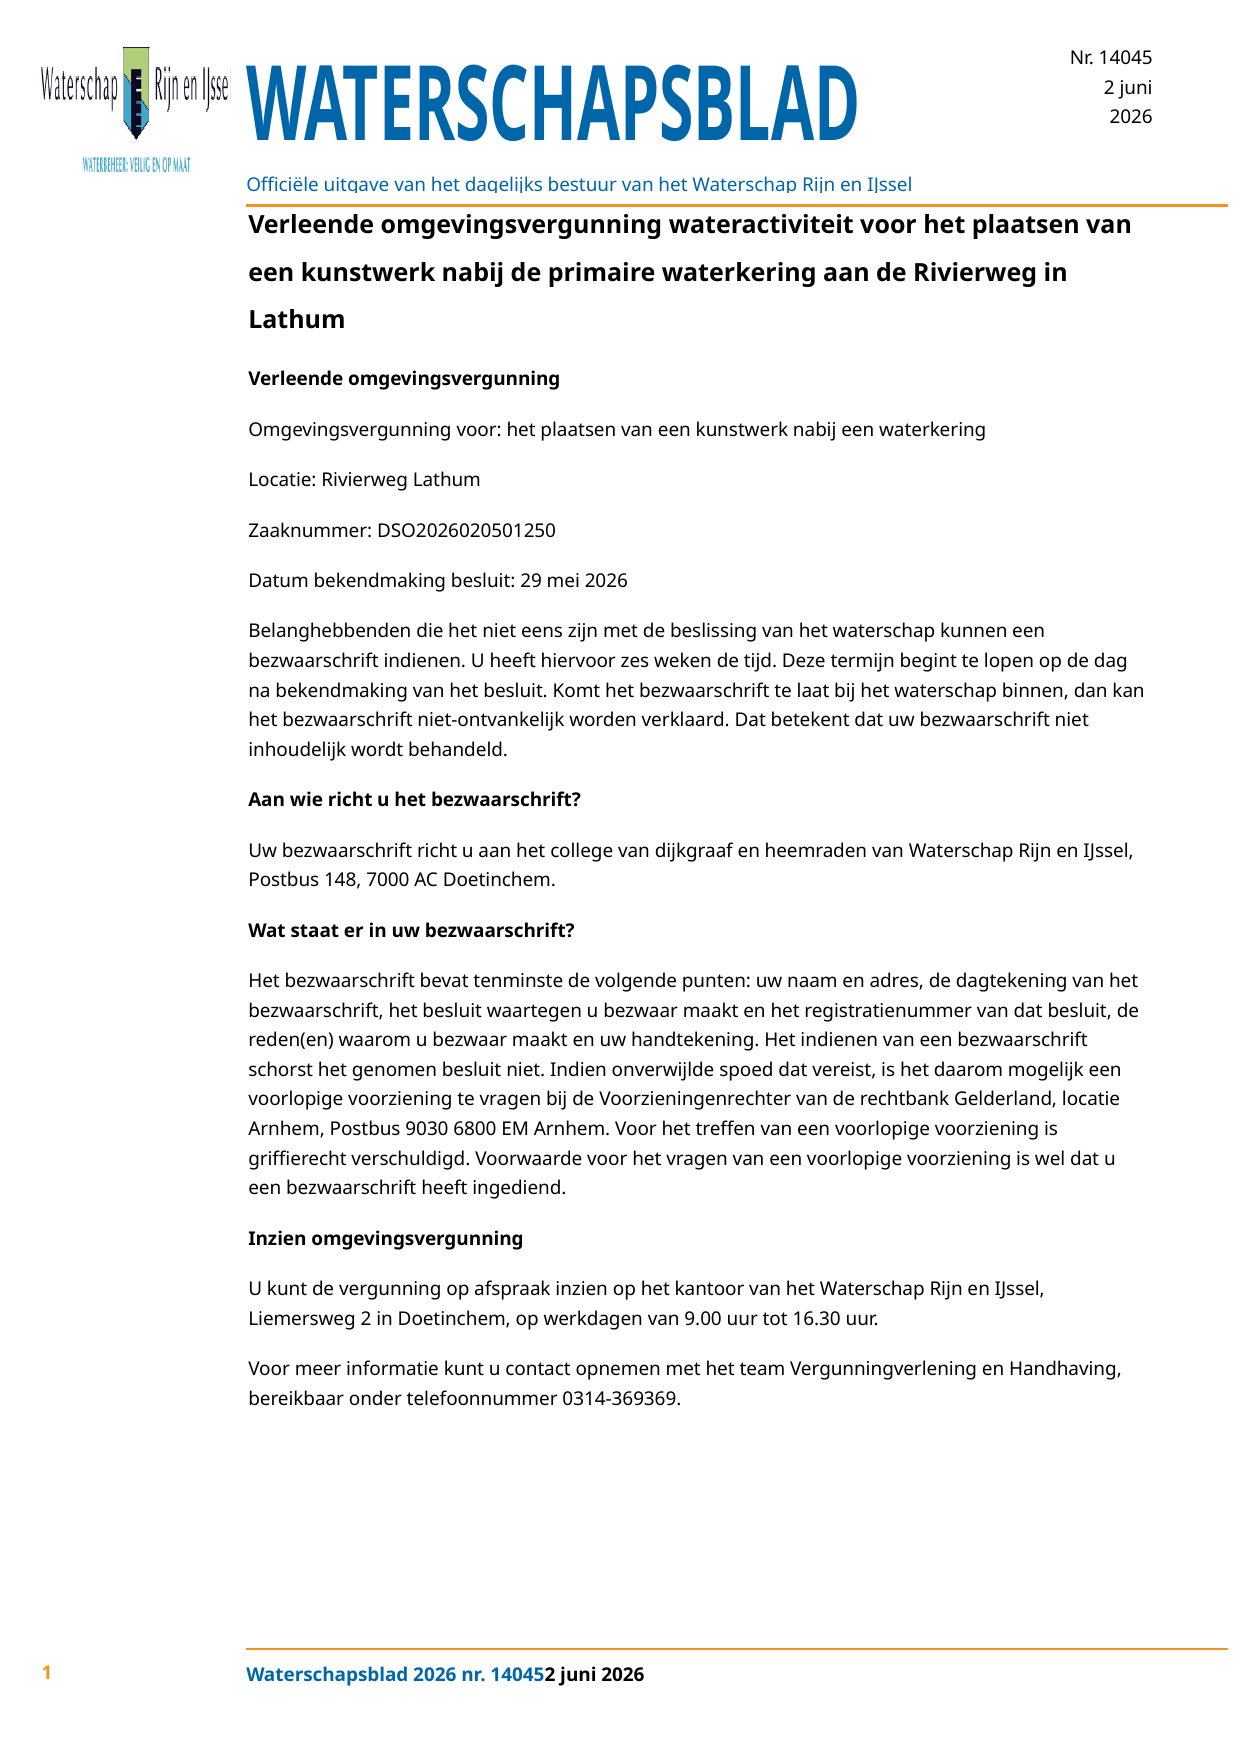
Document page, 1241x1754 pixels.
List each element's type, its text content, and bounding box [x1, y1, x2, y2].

text U kunt de vergunning op afspraak inzien op het kantoor van het Waterschap Rijn en IJssel, Liemersweg 2 in Doetinchem, op werkdagen van 9.00 uur tot 16.30 uur. [248, 1275, 1152, 1330]
text Uw bezwaarschrift richt u aan het college van dijkgraaf en heemraden van Waterschap Rijn en IJssel, Postbus 148, 7000 AC Doetinchem. [248, 837, 1152, 892]
text Aan wie richt u het bezwaarschrift? [248, 786, 1152, 812]
text Verleende omgevingsvergunning [248, 366, 1152, 391]
picture [41, 47, 231, 172]
text Wat staat er in uw bezwaarschrift? [248, 917, 1152, 942]
text Verleende omgevingsvergunning wateractiviteit voor het plaatsen van een kunstwerk nabij de primaire waterkering aan de Rivierweg in Lathum [248, 207, 1152, 336]
text Datum bekendmaking besluit: 29 mei 2026 [248, 567, 1152, 593]
text Locatie: Rivierweg Lathum [248, 466, 1152, 492]
text Omgevingsvergunning voor: het plaatsen van een kunstwerk nabij een waterkering [248, 416, 1152, 442]
text Voor meer informatie kunt u contact opnemen met het team Vergunningverlening en Handhaving, bereikbaar onder telefoonnummer 0314-369369. [248, 1355, 1152, 1410]
text Belanghebbenden die het niet eens zijn met de beslissing van het waterschap kunnen een bezwaarschrift indienen. U heeft hiervoor zes weken de tijd. Deze termijn begint te lopen op de dag na bekendmaking van het besluit. Komt het bezwaarschrift te laat bij het waterschap binnen, dan kan het bezwaarschrift niet-ontvankelijk worden verklaard. Dat betekent dat uw bezwaarschrift niet inhoudelijk wordt behandeld. [248, 618, 1152, 762]
text Zaaknummer: DSO2026020501250 [248, 517, 1152, 542]
text Inzien omgevingsvergunning [248, 1225, 1152, 1250]
text Het bezwaarschrift bevat tenminste de volgende punten: uw naam en adres, de dagtekening van het bezwaarschrift, het besluit waartegen u bezwaar maakt en het registratienummer van dat besluit, de reden(en) waarom u bezwaar maakt en uw handtekening. Het indienen van een bezwaarschrift schorst het genomen besluit niet. Indien onverwijlde spoed dat vereist, is het daarom mogelijk een voorlopige voorziening te vragen bij de Voorzieningenrechter van de rechtbank Gelderland, locatie Arnhem, Postbus 9030 6800 EM Arnhem. Voor het treffen van een voorlopige voorziening is griffierecht verschuldigd. Voorwaarde voor het vragen van een voorlopige voorziening is wel dat u een bezwaarschrift heeft ingediend. [248, 967, 1152, 1200]
